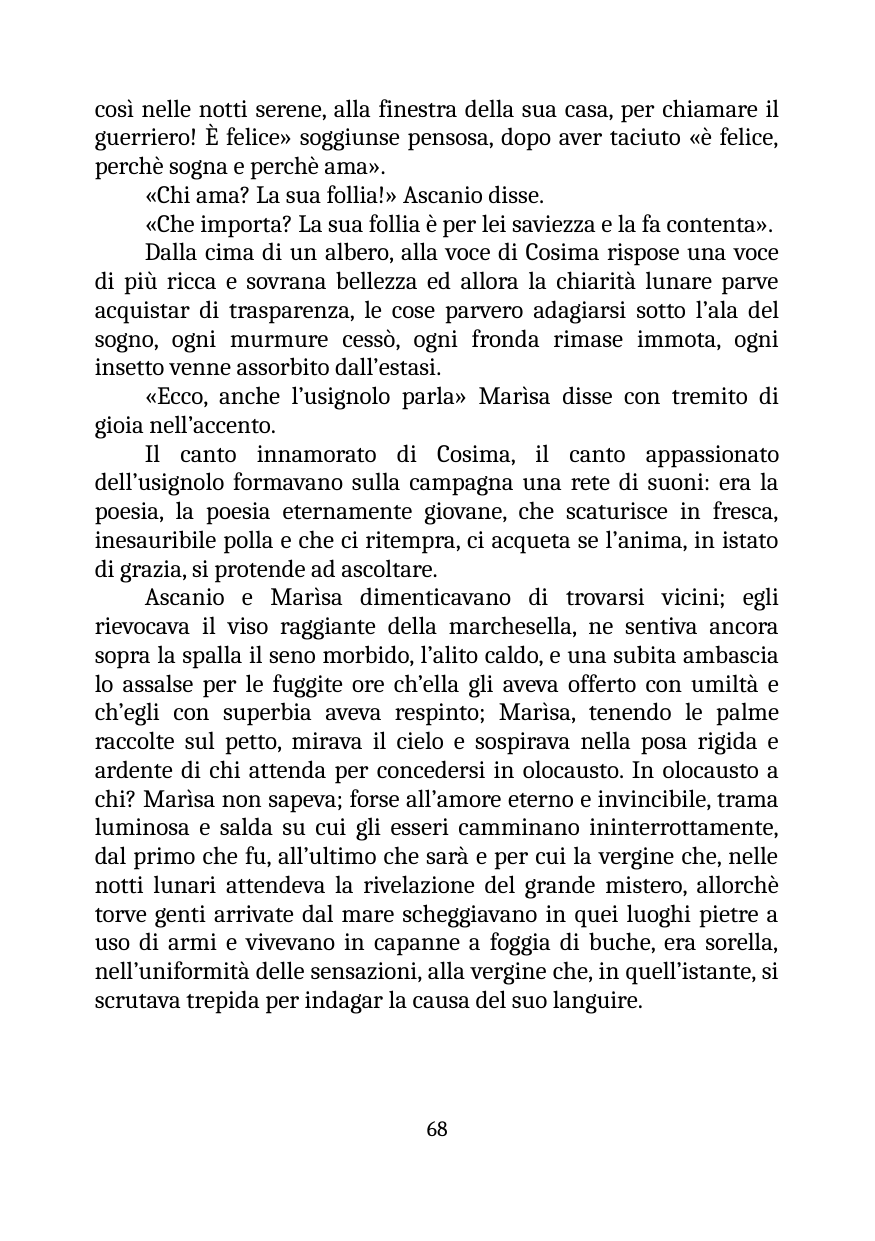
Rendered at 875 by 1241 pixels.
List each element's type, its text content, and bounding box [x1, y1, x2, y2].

text Ascanio e Marìsa dimenticavano di trovarsi vicini; egli rievocava il viso raggiante della marchesella, ne sentiva ancora sopra la spalla il seno morbido, l’alito caldo, e una subita ambascia lo assalse per le fuggite ore ch’ella gli aveva offerto con umiltà e ch’egli con superbia aveva respinto; Marìsa, tenendo le palme raccolte sul petto, mirava il cielo e sospirava nella posa rigida e ardente di chi attenda per concedersi in olocausto. In olocausto a chi? Marìsa non sapeva; forse all’amore eterno e invincibile, trama luminosa e salda su cui gli esseri camminano ininterrottamente, dal primo che fu, all’ultimo che sarà e per cui la vergine che, nelle notti lunari attendeva la rivelazione del grande mistero, allorchè torve genti arrivate dal mare scheggiavano in quei luoghi pietre a uso di armi e vivevano in capanne a foggia di buche, era sorella, nell’uniformità delle sensazioni, alla vergine che, in quell’istante, si scrutava trepida per indagar la causa del suo languire. [94, 583, 779, 1014]
text «Che importa? La sua follia è per lei saviezza e la fa contenta». [94, 209, 779, 238]
text Il canto innamorato di Cosima, il canto appassionato dell’usignolo formavano sulla campagna una rete di suoni: era la poesia, la poesia eternamente giovane, che scaturisce in fresca, inesauribile polla e che ci ritempra, ci acqueta se l’anima, in istato di grazia, si protende ad ascoltare. [94, 439, 779, 583]
text «Chi ama? La sua follia!» Ascanio disse. [94, 181, 779, 209]
text così nelle notti serene, alla finestra della sua casa, per chiamare il guerriero! È felice» soggiunse pensosa, dopo aver taciuto «è felice, perchè sogna e perchè ama». [94, 94, 779, 181]
text Dalla cima di un albero, alla voce di Cosima rispose una voce di più ricca e sovrana bellezza ed allora la chiarità lunare parve acquistar di trasparenza, le cose parvero adagiarsi sotto l’ala del sogno, ogni murmure cessò, ogni fronda rimase immota, ogni insetto venne assorbito dall’estasi. [94, 238, 779, 382]
text «Ecco, anche l’usignolo parla» Marìsa disse con tremito di gioia nell’accento. [94, 382, 779, 439]
